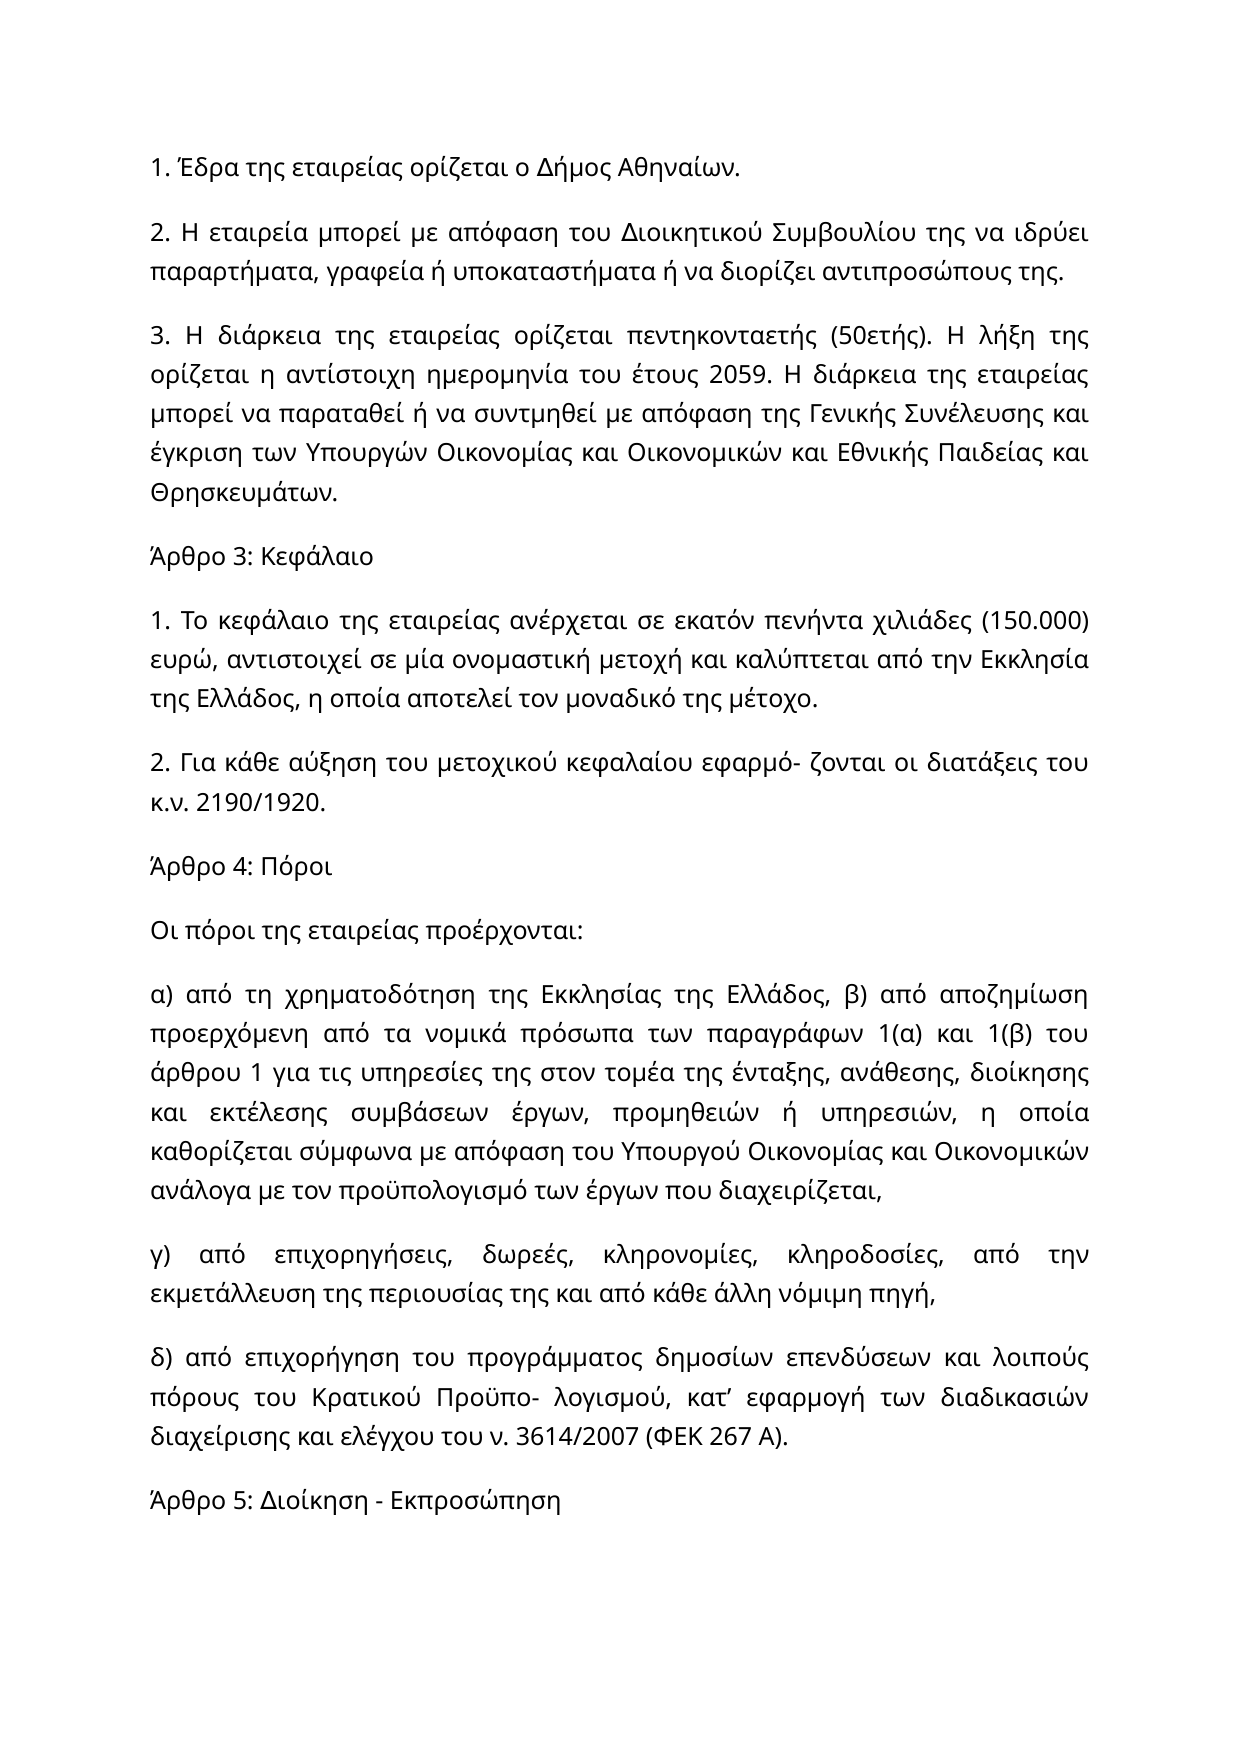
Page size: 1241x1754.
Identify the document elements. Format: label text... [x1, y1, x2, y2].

text Άρθρο 3: Κεφάλαιο [150, 538, 1090, 572]
text Άρθρο 5: ∆ιοίκηση - Εκπροσώπηση [150, 1482, 1090, 1517]
text Οι πόροι της εταιρείας προέρχονται: [150, 912, 1090, 947]
text 3. Η διάρκεια της εταιρείας ορίζεται πεντηκονταετής (50ετής). Η λήξη της ορίζεται η αντίστοιχη ηµεροµηνία του έτους 2059. Η διάρκεια της εταιρείας µπορεί να παραταθεί ή να συντµηθεί µε απόφαση της Γενικής Συνέλευσης και έγκριση των Υπουργών Οικονοµίας και Οικονοµικών και Εθνικής Παιδείας και Θρησκευµάτων. [150, 317, 1090, 508]
text 1. Το κεφάλαιο της εταιρείας ανέρχεται σε εκατόν πενήντα χιλιάδες (150.000) ευρώ, αντιστοιχεί σε µία ονοµαστική µετοχή και καλύπτεται από την Εκκλησία της Ελλάδος, η οποία αποτελεί τον µοναδικό της µέτοχο. [150, 602, 1090, 715]
text γ) από επιχορηγήσεις, δωρεές, κληρονοµίες, κληροδοσίες, από την εκµετάλλευση της περιουσίας της και από κάθε άλλη νόµιµη πηγή, [150, 1237, 1090, 1310]
text 1. Έδρα της εταιρείας ορίζεται ο ∆ήµος Αθηναίων. [150, 150, 1090, 184]
text α) από τη χρηµατοδότηση της Εκκλησίας της Ελλάδος, β) από αποζηµίωση προερχόµενη από τα νοµικά πρόσωπα των παραγράφων 1(α) και 1(β) του άρθρου 1 για τις υπηρεσίες της στον τοµέα της ένταξης, ανάθεσης, διοίκησης και εκτέλεσης συµβάσεων έργων, προµηθειών ή υπηρεσιών, η οποία καθορίζεται σύµφωνα µε απόφαση του Υπουργού Οικονοµίας και Οικονοµικών ανάλογα µε τον προϋπολογισµό των έργων που διαχειρίζεται, [150, 977, 1090, 1207]
text Άρθρο 4: Πόροι [150, 848, 1090, 882]
text 2. Η εταιρεία µπορεί µε απόφαση του ∆ιοικητικού Συµβουλίου της να ιδρύει παραρτήµατα, γραφεία ή υποκαταστήµατα ή να διορίζει αντιπροσώπους της. [150, 214, 1090, 287]
text 2. Για κάθε αύξηση του µετοχικού κεφαλαίου εφαρµό- ζονται οι διατάξεις του κ.ν. 2190/1920. [150, 745, 1090, 818]
text δ) από επιχορήγηση του προγράµµατος δηµοσίων επενδύσεων και λοιπούς πόρους του Κρατικού Προϋπο- λογισµού, κατ’ εφαρµογή των διαδικασιών διαχείρισης και ελέγχου του ν. 3614/2007 (ΦΕΚ 267 Α). [150, 1340, 1090, 1452]
